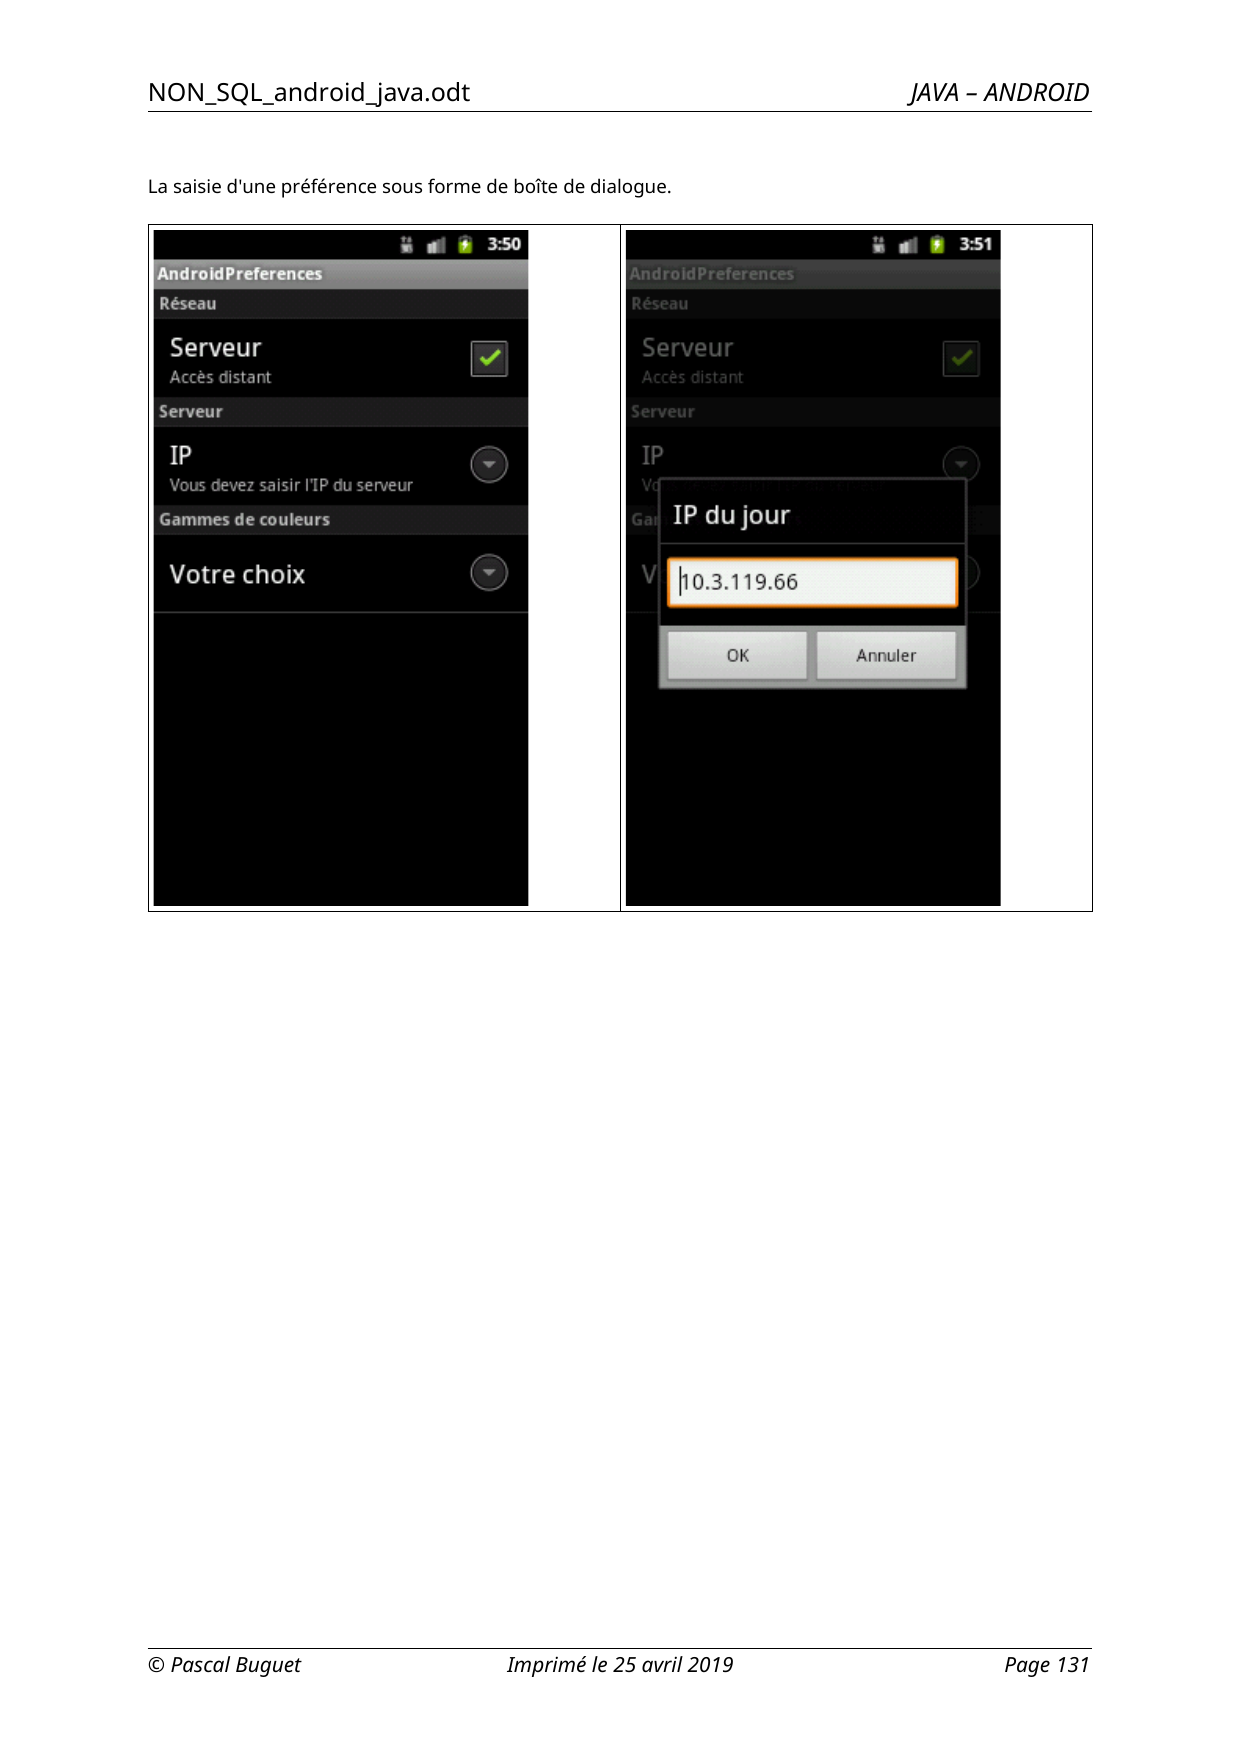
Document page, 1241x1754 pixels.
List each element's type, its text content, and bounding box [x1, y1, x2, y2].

text La saisie d'une préférence sous forme de boîte de dialogue. [148, 173, 1092, 199]
table_header [149, 225, 620, 911]
picture [625, 230, 1001, 906]
picture [153, 230, 529, 906]
table_header [621, 225, 1092, 911]
